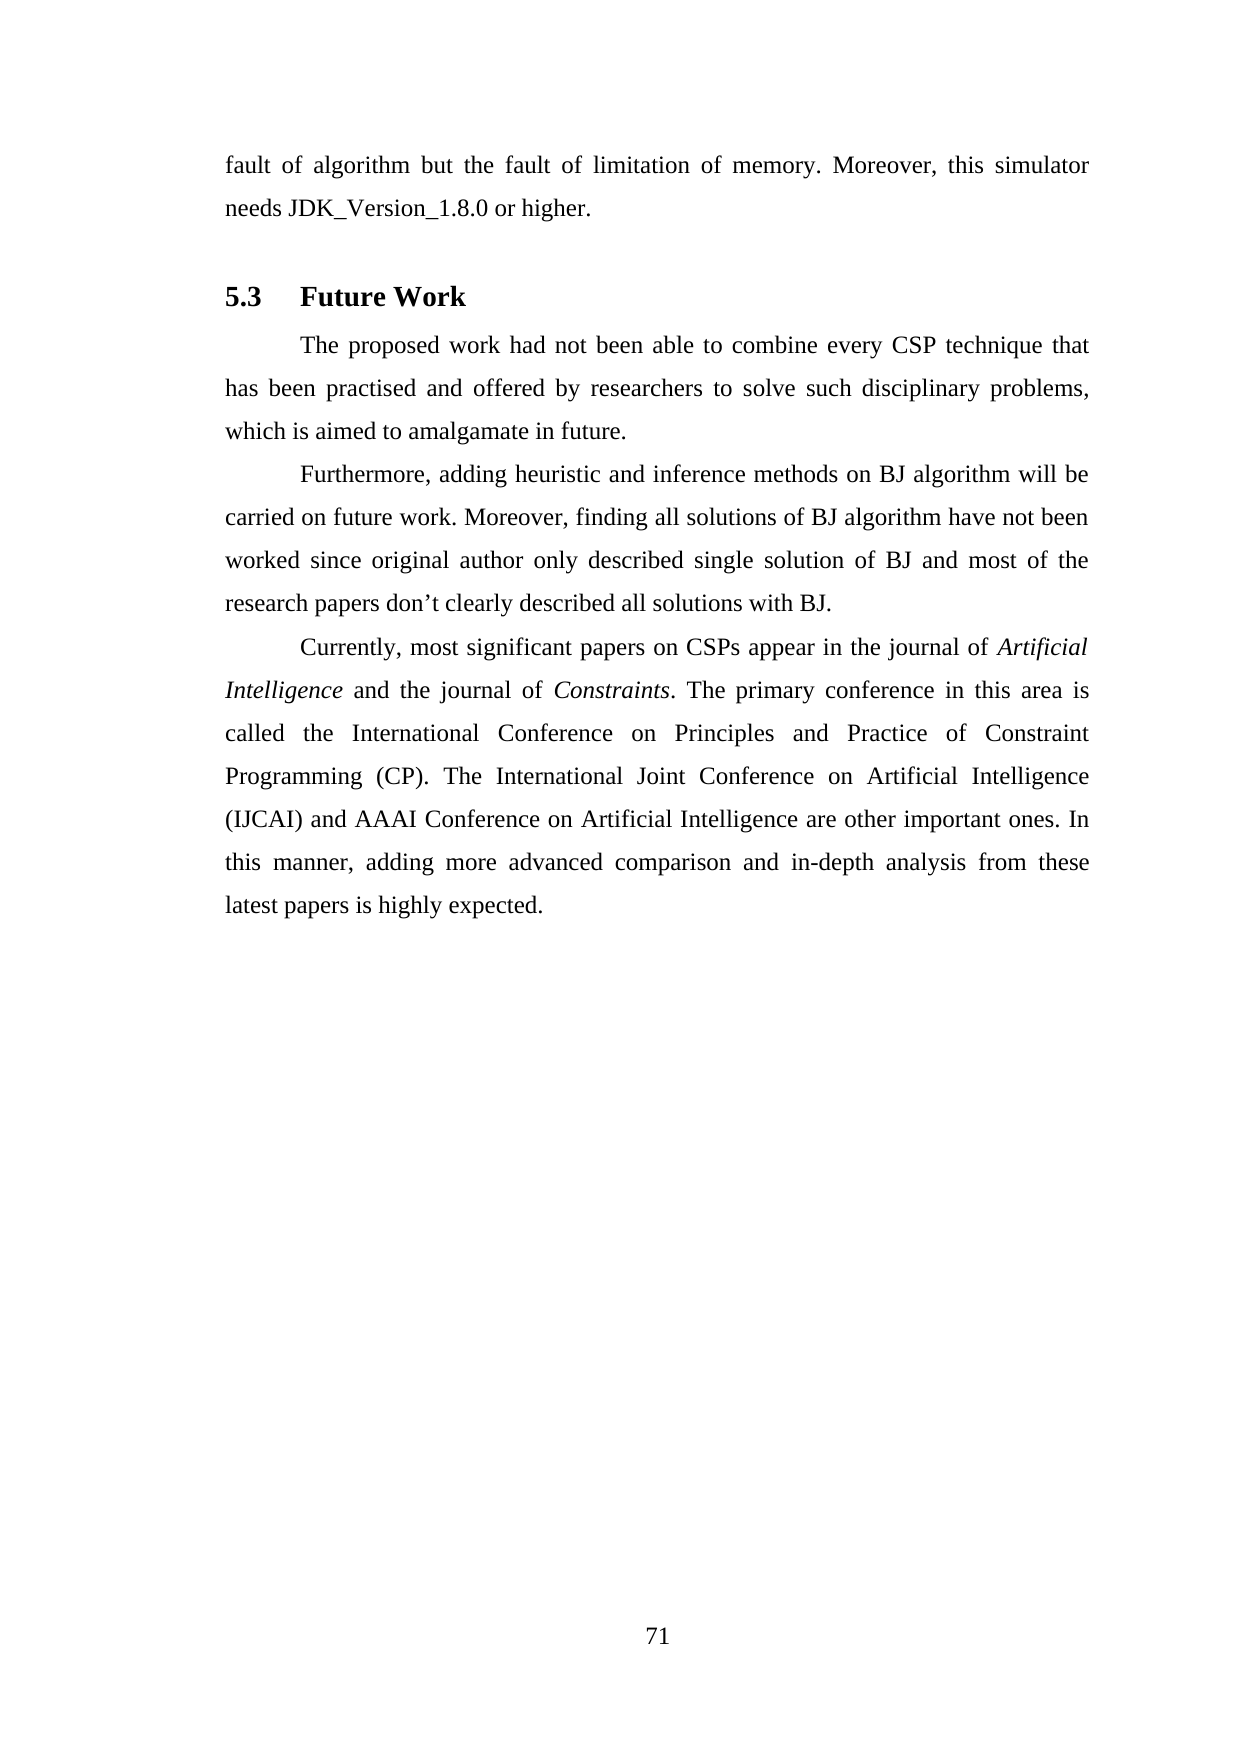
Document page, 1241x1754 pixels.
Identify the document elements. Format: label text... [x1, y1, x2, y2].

text fault of algorithm but the fault of limitation of memory. Moreover, this simulator needs JDK_Version_1.8.0 or higher. [225, 150, 1090, 222]
text Currently, most significant papers on CSPs appear in the journal of Artificial Intelligence and the journal of Constraints. The primary conference in this area is called the International Conference on Principles and Practice of Constraint Programming (CP). The International Joint Conference on Artificial Intelligence (IJCAI) and AAAI Conference on Artificial Intelligence are other important ones. In this manner, adding more advanced comparison and in-depth analysis from these latest papers is highly expected. [225, 632, 1090, 919]
text Furthermore, adding heuristic and inference methods on BJ algorithm will be carried on future work. Moreover, finding all solutions of BJ algorithm have not been worked since original author only described single solution of BJ and most of the research papers don’t clearly described all solutions with BJ. [225, 459, 1090, 617]
text The proposed work had not been able to combine every CSP technique that has been practised and offered by researchers to solve such disciplinary problems, which is aimed to amalgamate in future. [225, 330, 1090, 445]
text 5.3 Future Work [225, 279, 1090, 313]
